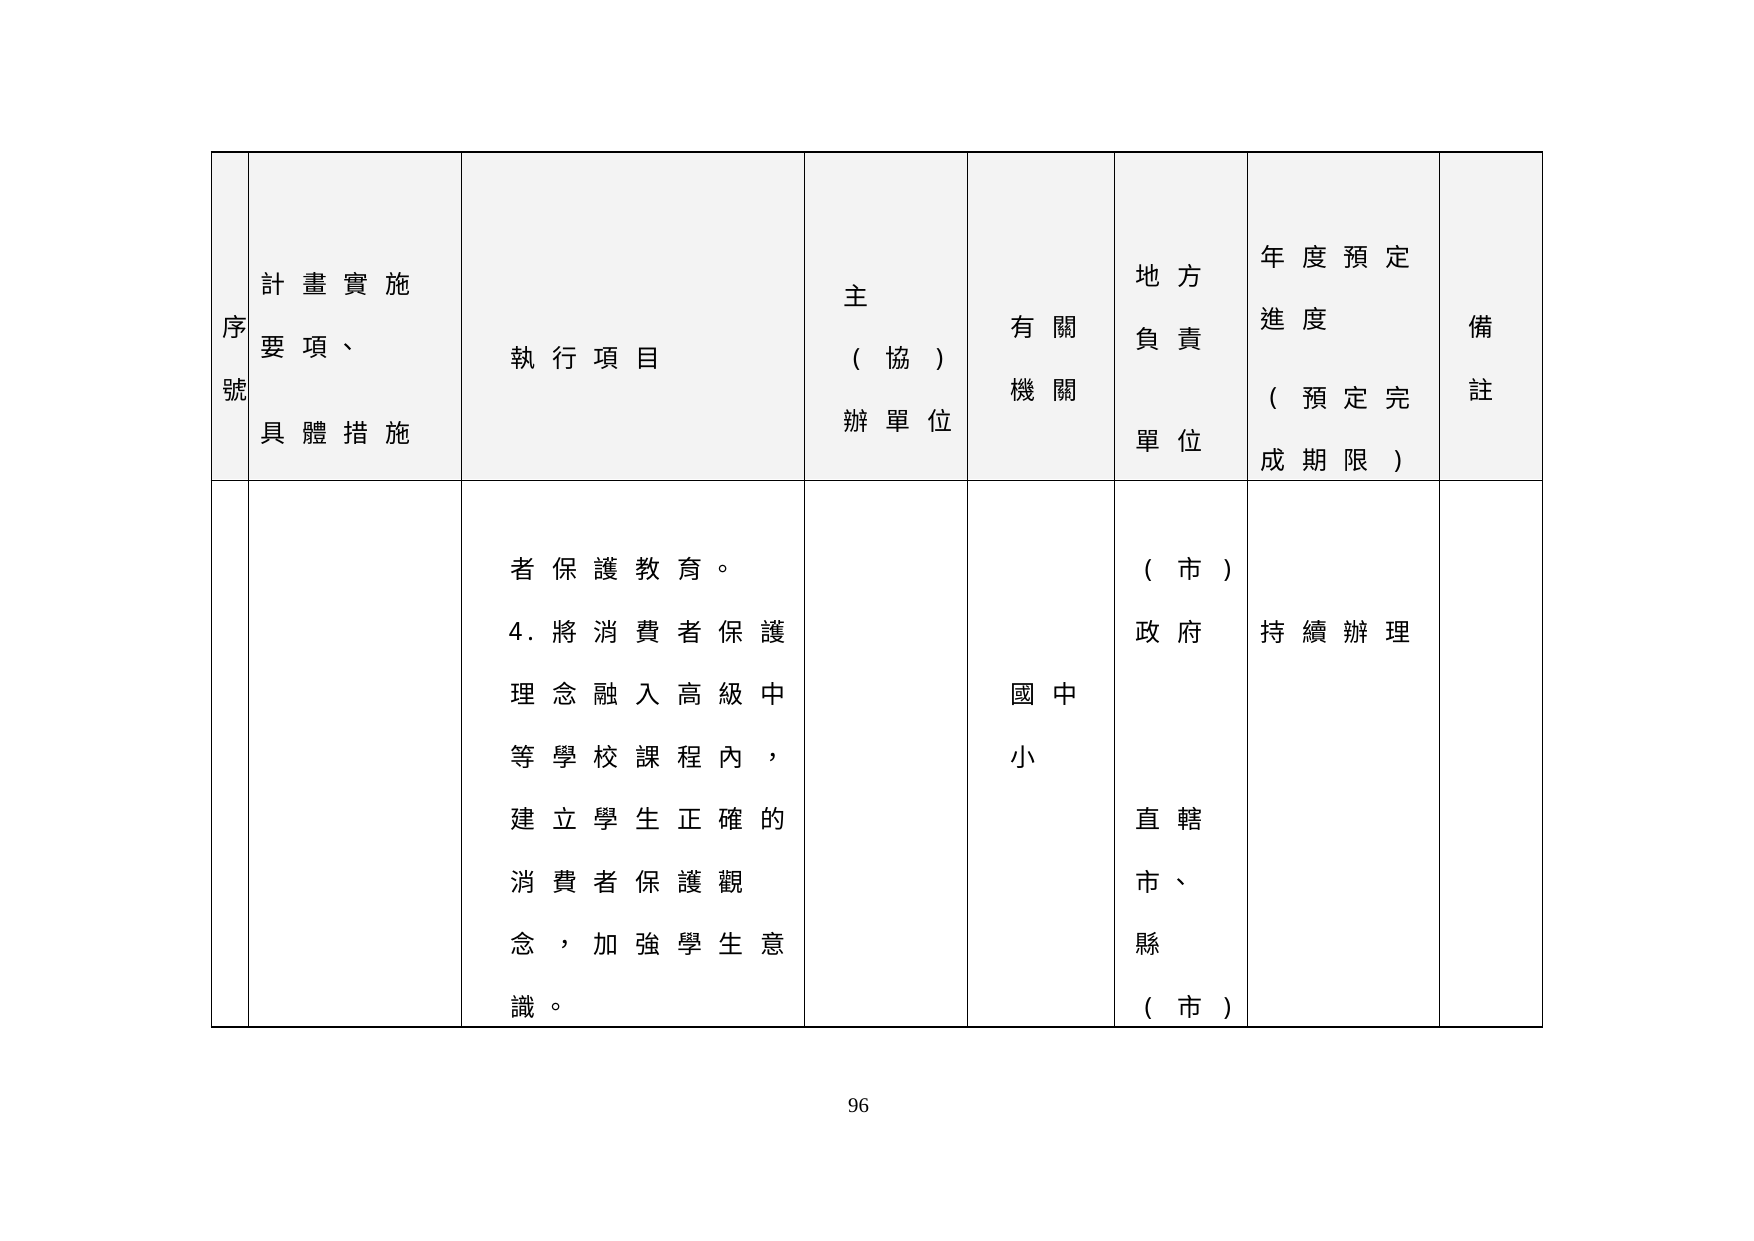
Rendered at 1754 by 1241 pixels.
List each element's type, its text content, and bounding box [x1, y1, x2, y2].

table_header 計畫實施要項、 具體措施 [249, 153, 461, 479]
table_header 執行項目 [462, 153, 804, 479]
table_cell [805, 481, 967, 1026]
table_header 有關機關 [968, 153, 1114, 479]
table_header 備註 [1440, 153, 1542, 479]
table_cell 者保護教育。 4.將消費者保護理念融入高級中等學校課程內，建立學生正確的消費者保護觀念，加強學生意識。 [462, 481, 804, 1026]
table_header 主(協)辦單位 [805, 153, 967, 479]
table_cell [212, 481, 248, 1026]
table_cell [1440, 481, 1542, 1026]
table_header 年度預定進度 (預定完成期限) [1248, 153, 1439, 479]
table_cell (市)政府 直轄市、縣(市) [1115, 481, 1247, 1026]
table_cell 持續辦理 [1248, 481, 1439, 1026]
table_header 地方負責 單位 [1115, 153, 1247, 479]
table_cell [249, 481, 461, 1026]
table_header 序號 [212, 153, 248, 479]
table_cell 國中小 [968, 481, 1114, 1026]
